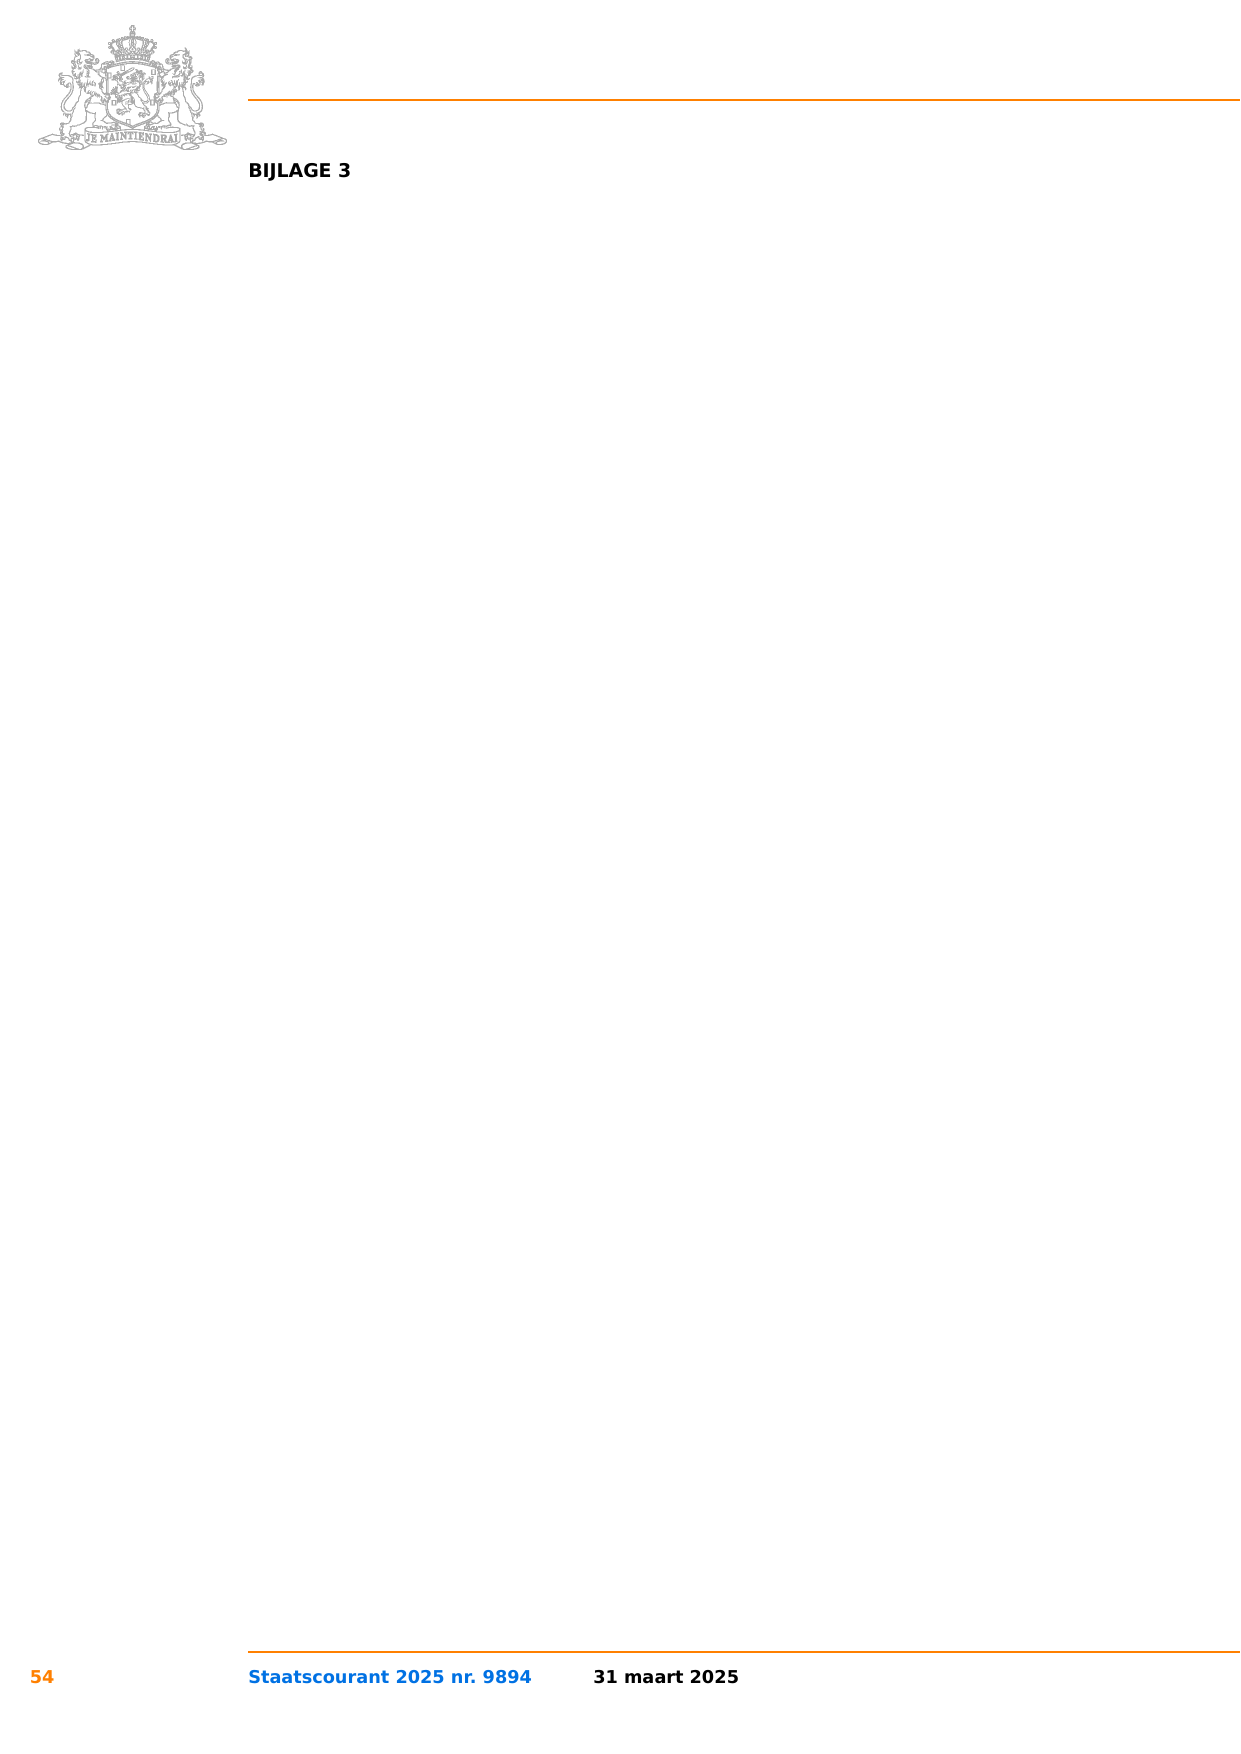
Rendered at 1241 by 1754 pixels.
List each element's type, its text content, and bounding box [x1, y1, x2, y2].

subtitle BIJLAGE 3 [248, 160, 1163, 182]
picture [38, 25, 227, 150]
